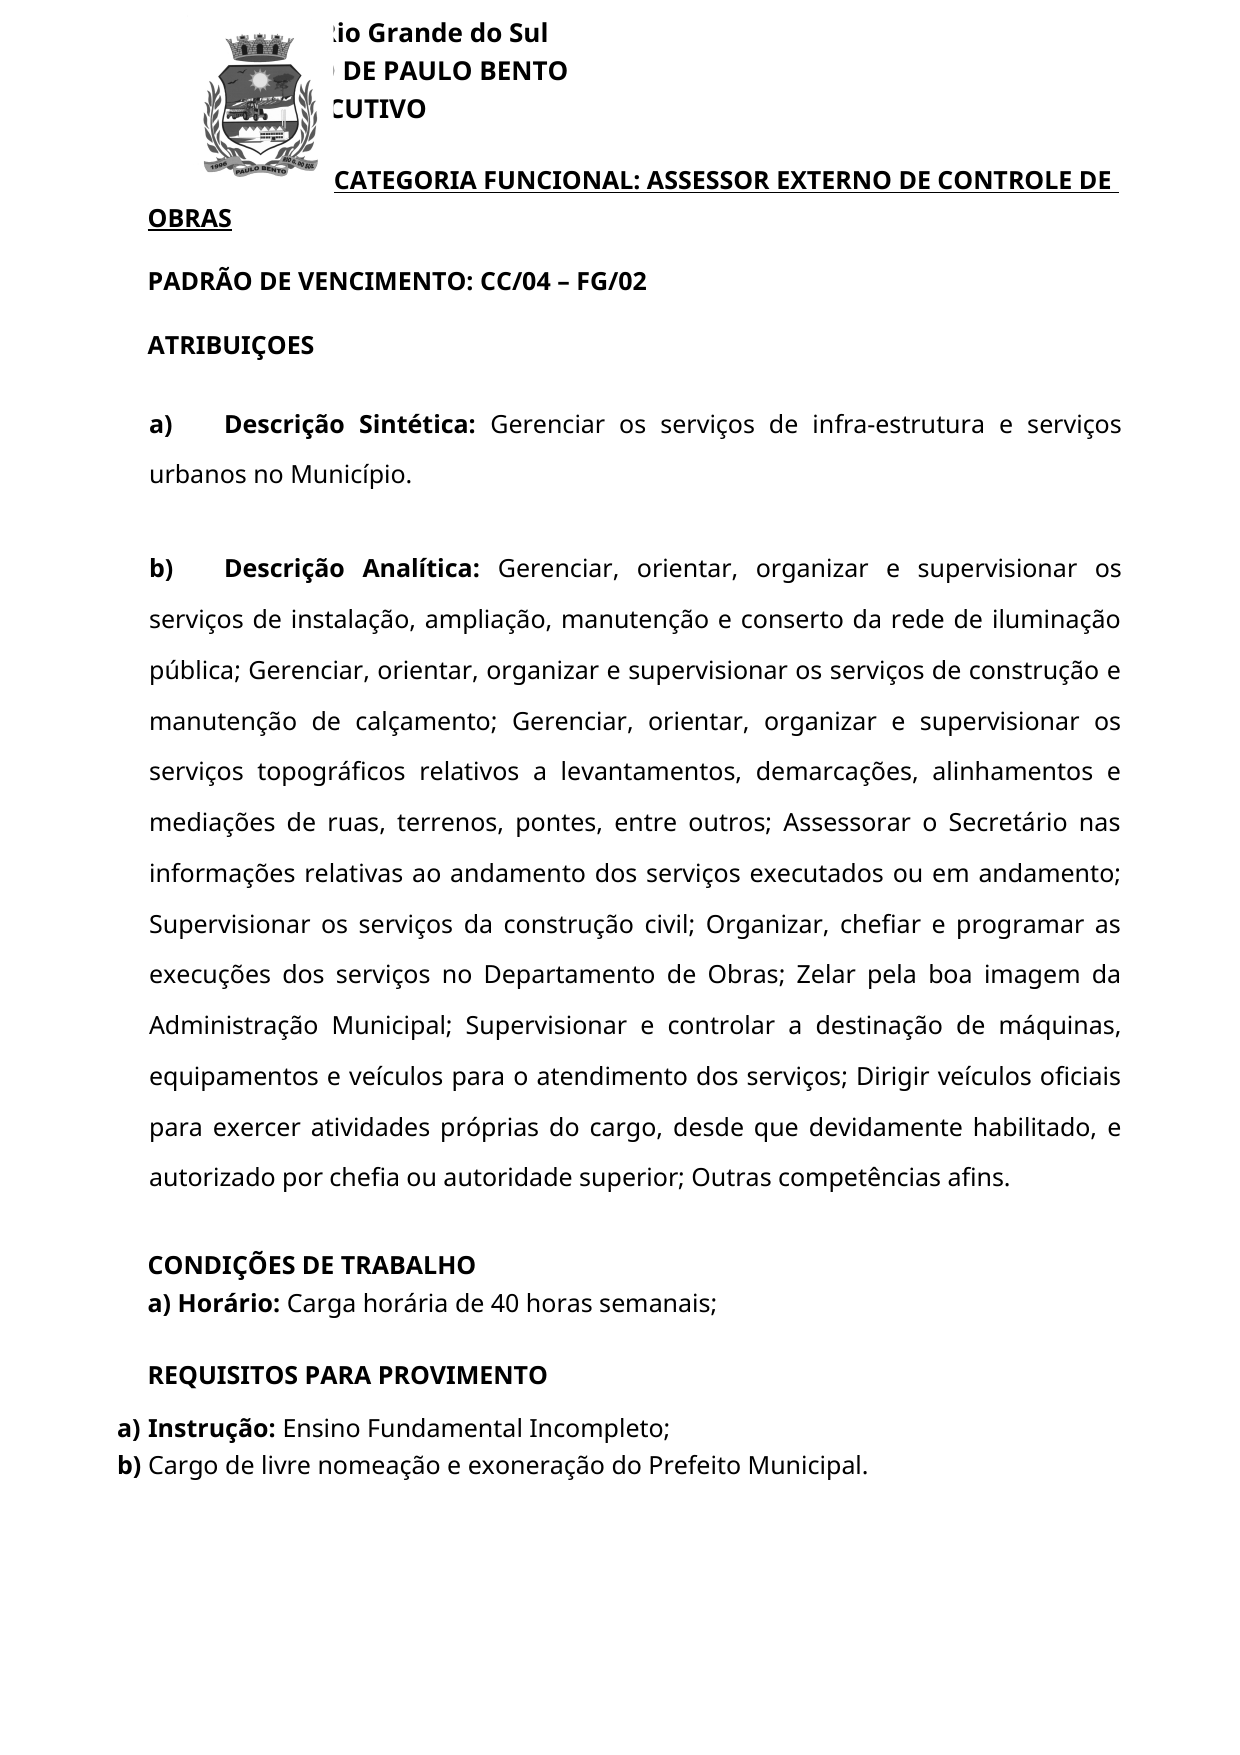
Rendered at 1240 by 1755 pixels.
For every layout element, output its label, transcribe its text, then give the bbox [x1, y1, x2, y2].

text PADRÃO DE VENCIMENTO: CC/04 – FG/02 [147, 264, 1122, 298]
list Descrição Analítica: Gerenciar, orientar, organizar e supervisionar os serviços de instalação, ampliação, manutenção e conserto da rede de iluminação pública; Gerenciar, orientar, organizar e supervisionar os serviços de construção e manutenção de calçamento; Gerenciar, orientar, organizar e supervisionar os serviços topográficos relativos a levantamentos, demarcações, alinhamentos e mediações de ruas, terrenos, pontes, entre outros; Assessorar o Secretário nas informações relativas ao andamento dos serviços executados ou em andamento; Supervisionar os serviços da construção civil; Organizar, chefiar e programar as execuções dos serviços no Departamento de Obras; Zelar pela boa imagem da Administração Municipal; Supervisionar e controlar a destinação de máquinas, equipamentos e veículos para o atendimento dos serviços; Dirigir veículos oficiais para exercer atividades próprias do cargo, desde que devidamente habilitado, e autorizado por chefia ou autoridade superior; Outras competências afins. [149, 551, 1122, 1194]
text ATRIBUIÇOES [147, 328, 1122, 362]
list Instrução: Ensino Fundamental Incompleto; [117, 1410, 1122, 1444]
list Descrição Sintética: Gerenciar os serviços de infra-estrutura e serviços urbanos no Município. [149, 406, 1122, 491]
text CATEGORIA FUNCIONAL: ASSESSOR EXTERNO DE CONTROLE DE OBRAS [147, 163, 1122, 234]
text REQUISITOS PARA PROVIMENTO [147, 1358, 1122, 1392]
list Cargo de livre nomeação e exoneração do Prefeito Municipal. [117, 1448, 1122, 1482]
text a) Horário: Carga horária de 40 horas semanais; [147, 1286, 1122, 1320]
text CONDIÇÕES DE TRABALHO [147, 1248, 1122, 1282]
